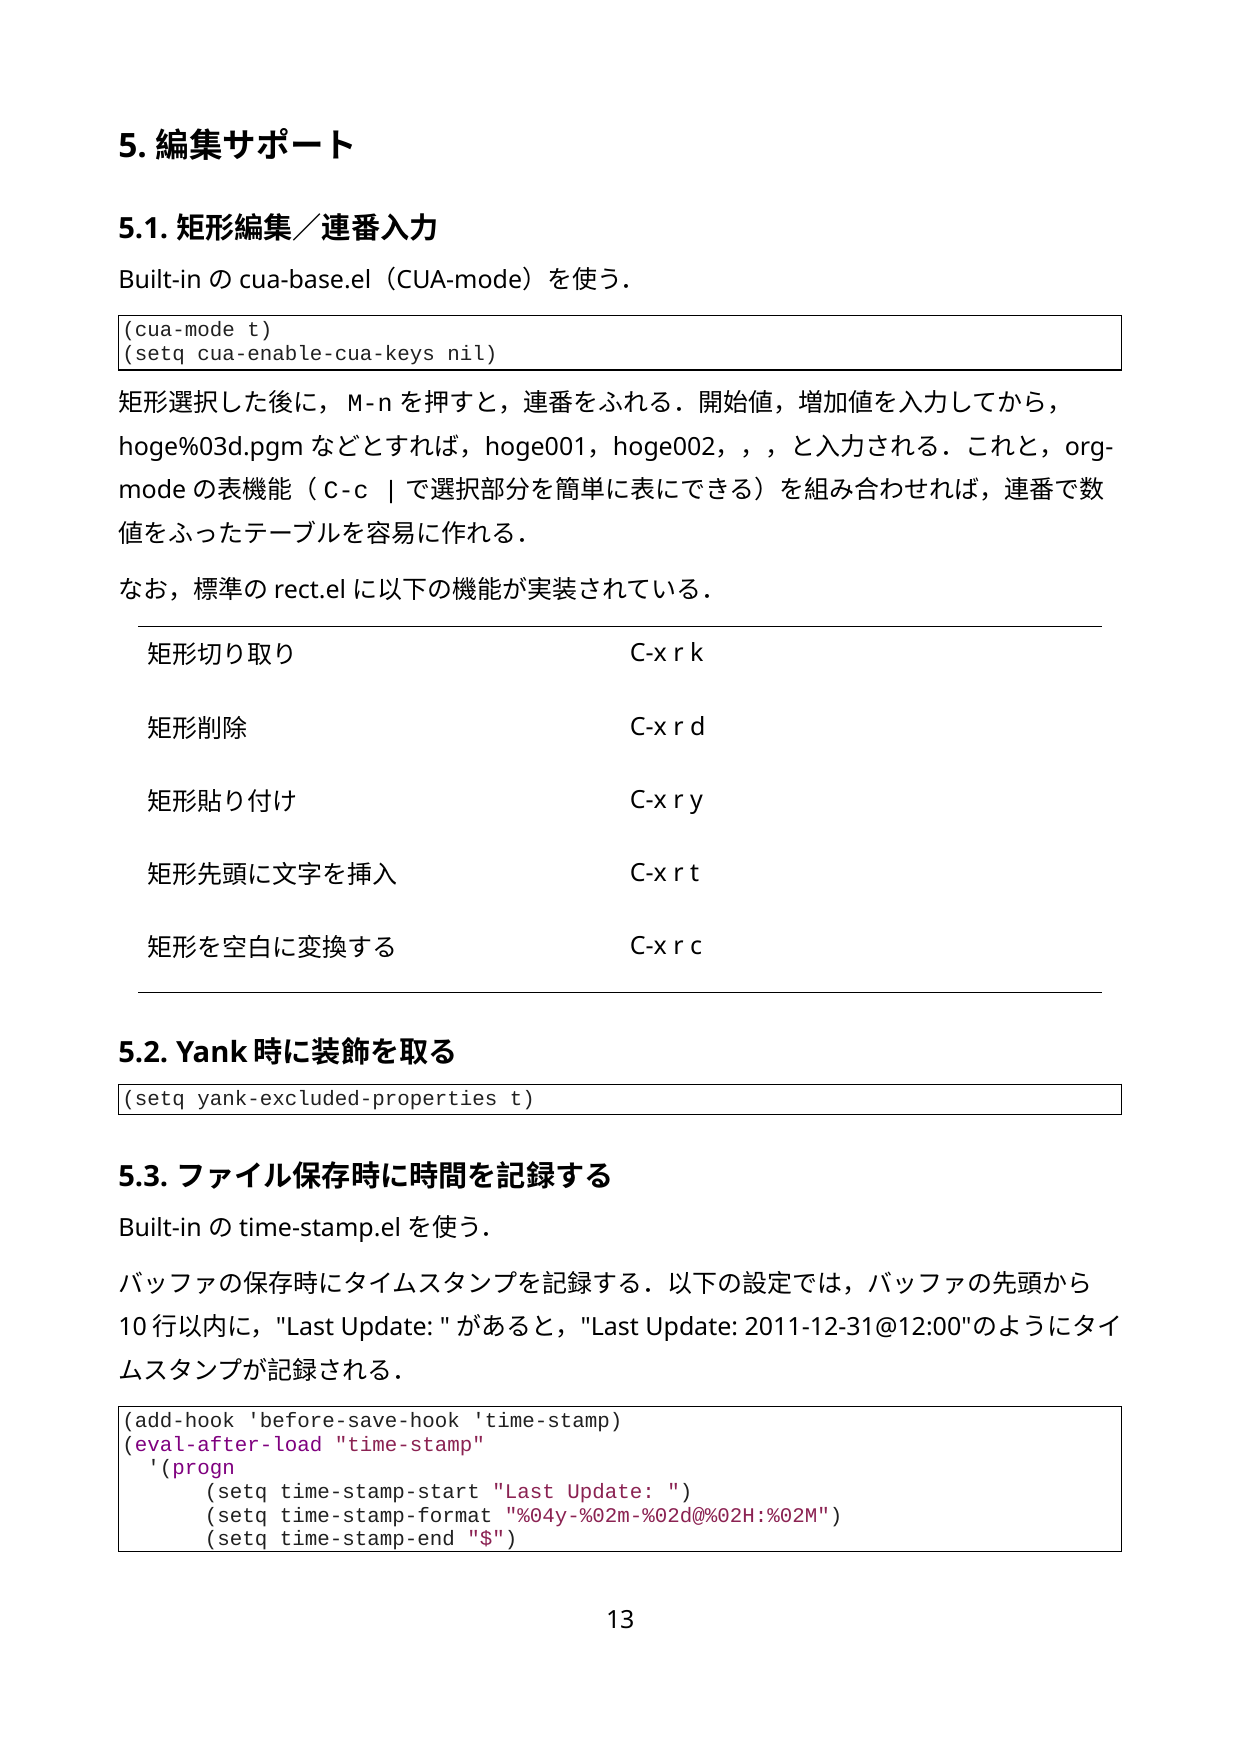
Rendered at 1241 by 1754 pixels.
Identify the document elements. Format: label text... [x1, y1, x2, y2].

text Built-in の cua-base.el（CUA-mode）を使う． [118, 259, 1122, 296]
table_cell C-x r y [620, 772, 1102, 845]
text (setq cua-enable-cua-keys nil) [119, 339, 1121, 369]
text (setq yank-excluded-properties t) [119, 1085, 1121, 1114]
text (setq time-stamp-start "Last Update: ") [119, 1477, 1121, 1501]
text (add-hook 'before-save-hook 'time-stamp) [119, 1407, 1121, 1430]
subtitle 矩形編集／連番入力 [118, 204, 1122, 247]
table_cell 矩形を空白に変換する [138, 919, 620, 992]
table_header C-x r k [620, 627, 1102, 699]
text (cua-mode t) [119, 316, 1121, 339]
subtitle Yank時に装飾を取る [118, 1029, 1122, 1071]
text Built-in の time-stamp.el を使う． [118, 1207, 1122, 1244]
text (eval-after-load "time-stamp" [119, 1430, 1121, 1453]
table_cell C-x r c [620, 919, 1102, 992]
table_cell 矩形貼り付け [138, 772, 620, 845]
table_cell 矩形削除 [138, 699, 620, 772]
text なお，標準の rect.el に以下の機能が実装されている． [118, 569, 1122, 606]
subtitle 編集サポート [118, 118, 1122, 167]
table_cell C-x r t [620, 845, 1102, 918]
table_header 矩形切り取り [138, 627, 620, 699]
text 矩形選択した後に， M-n を押すと，連番をふれる．開始値，増加値を入力してから，hoge%03d.pgm などとすれば，hoge001，hoge002，，，と入力される．これと，org-mode の表機能（ C-c | で選択部分を簡単に表にできる）を組み合わせれば，連番で数値をふったテーブルを容易に作れる． [118, 383, 1122, 550]
text '(progn [119, 1453, 1121, 1477]
table_cell 矩形先頭に文字を挿入 [138, 845, 620, 918]
table_cell C-x r d [620, 699, 1102, 772]
text (setq time-stamp-format "%04y-%02m-%02d@%02H:%02M") [119, 1501, 1121, 1524]
text バッファの保存時にタイムスタンプを記録する．以下の設定では，バッファの先頭から10行以内に，"Last Update: " があると，"Last Update: 2011-12-31@12:00"のようにタイムスタンプが記録される． [118, 1263, 1122, 1386]
subtitle ファイル保存時に時間を記録する [118, 1152, 1122, 1195]
text (setq time-stamp-end "$") [119, 1524, 1121, 1551]
